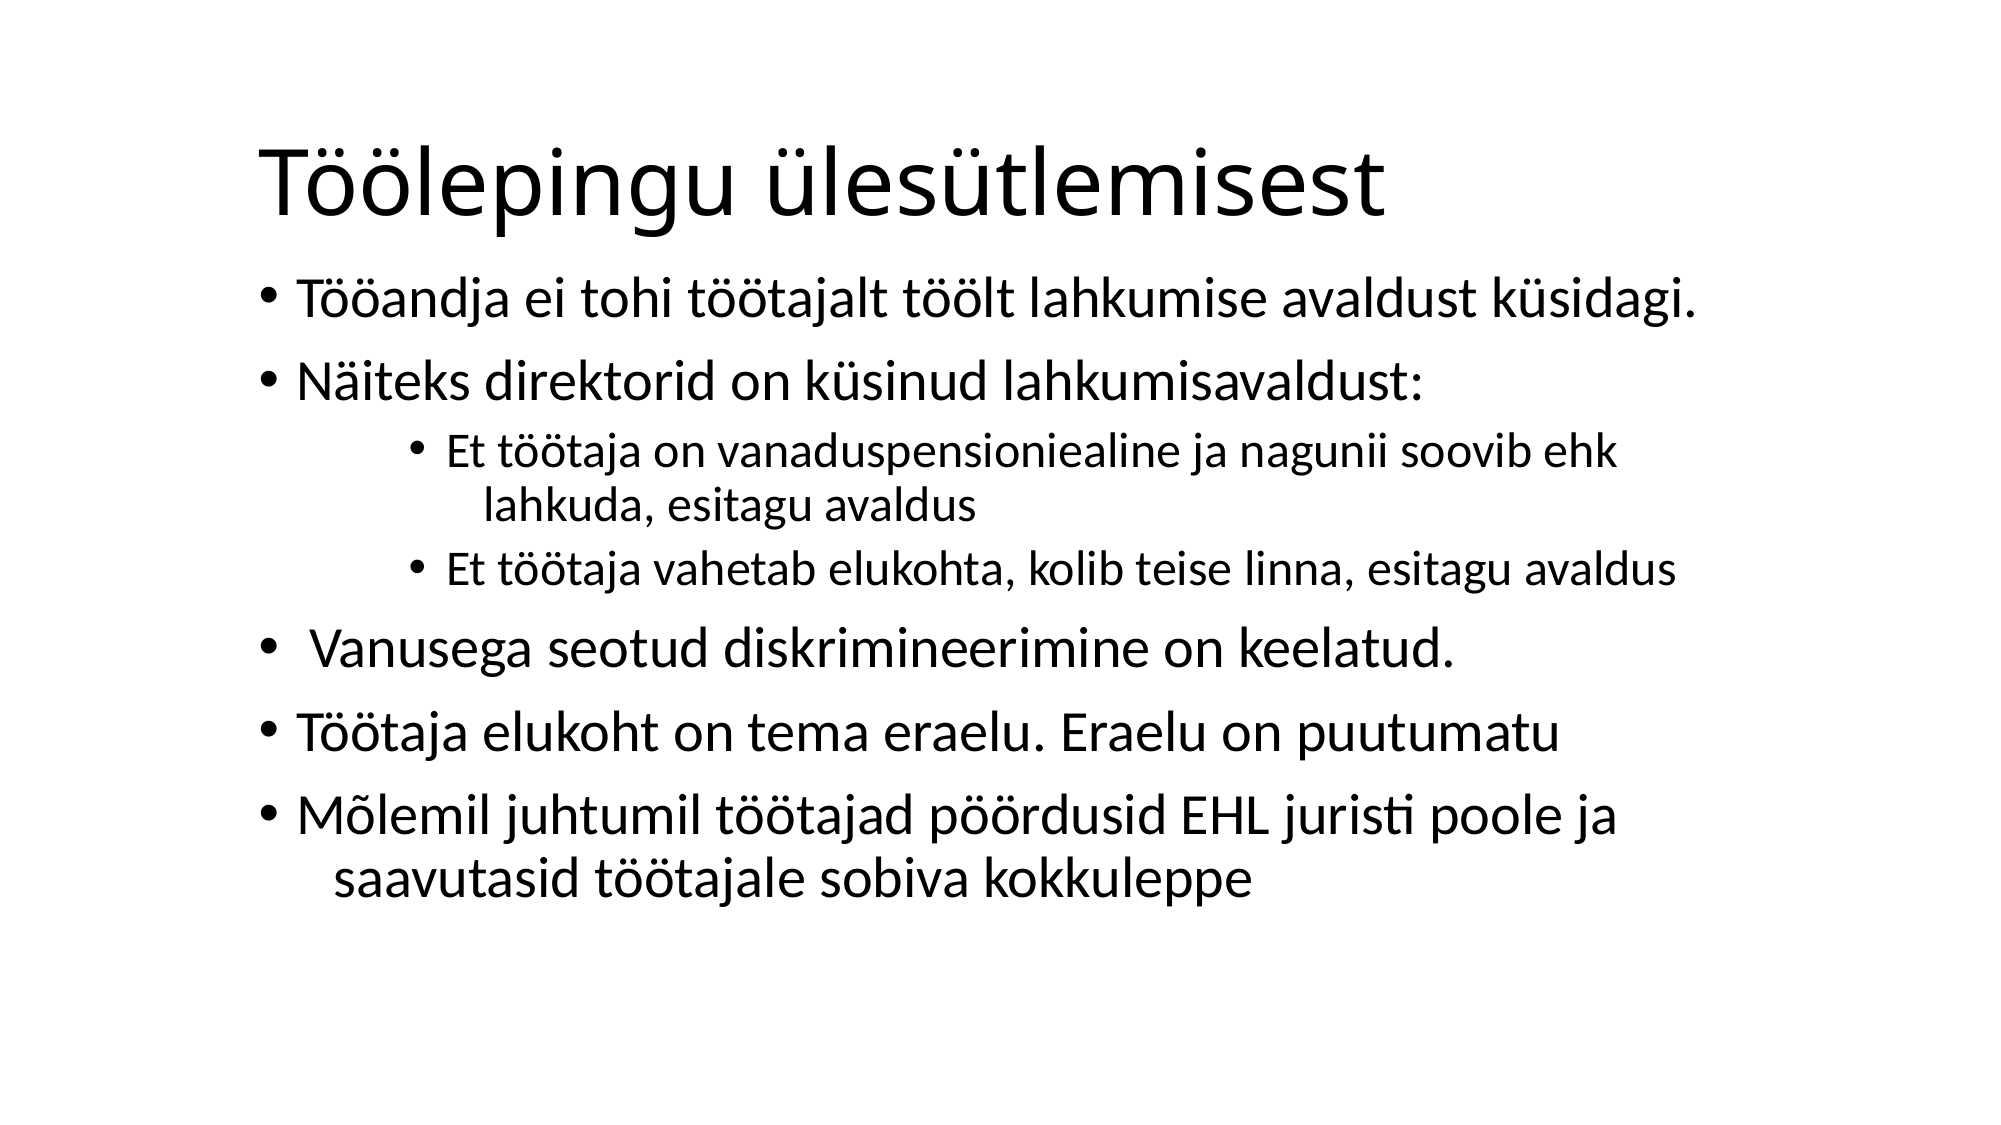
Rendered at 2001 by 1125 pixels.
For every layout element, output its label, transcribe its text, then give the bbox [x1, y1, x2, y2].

title Töölepingu ülesütlemisest [243, 112, 1887, 260]
list Tööandja ei tohi töötajalt töölt lahkumise avaldust küsidagi. Näiteks direktorid on küsinud lahkumisavaldust: Et töötaja on vanaduspensioniealine ja nagunii soovib ehk lahkuda, esitagu avaldus Et töötaja vahetab elukohta, kolib teise linna, esitagu avaldus Vanusega seotud diskrimineerimine on keelatud. Töötaja elukoht on tema eraelu. Eraelu on puutumatu Mõlemil juhtumil töötajad pöördusid EHL juristi poole ja saavutasid töötajale sobiva kokkuleppe [243, 259, 1802, 1012]
